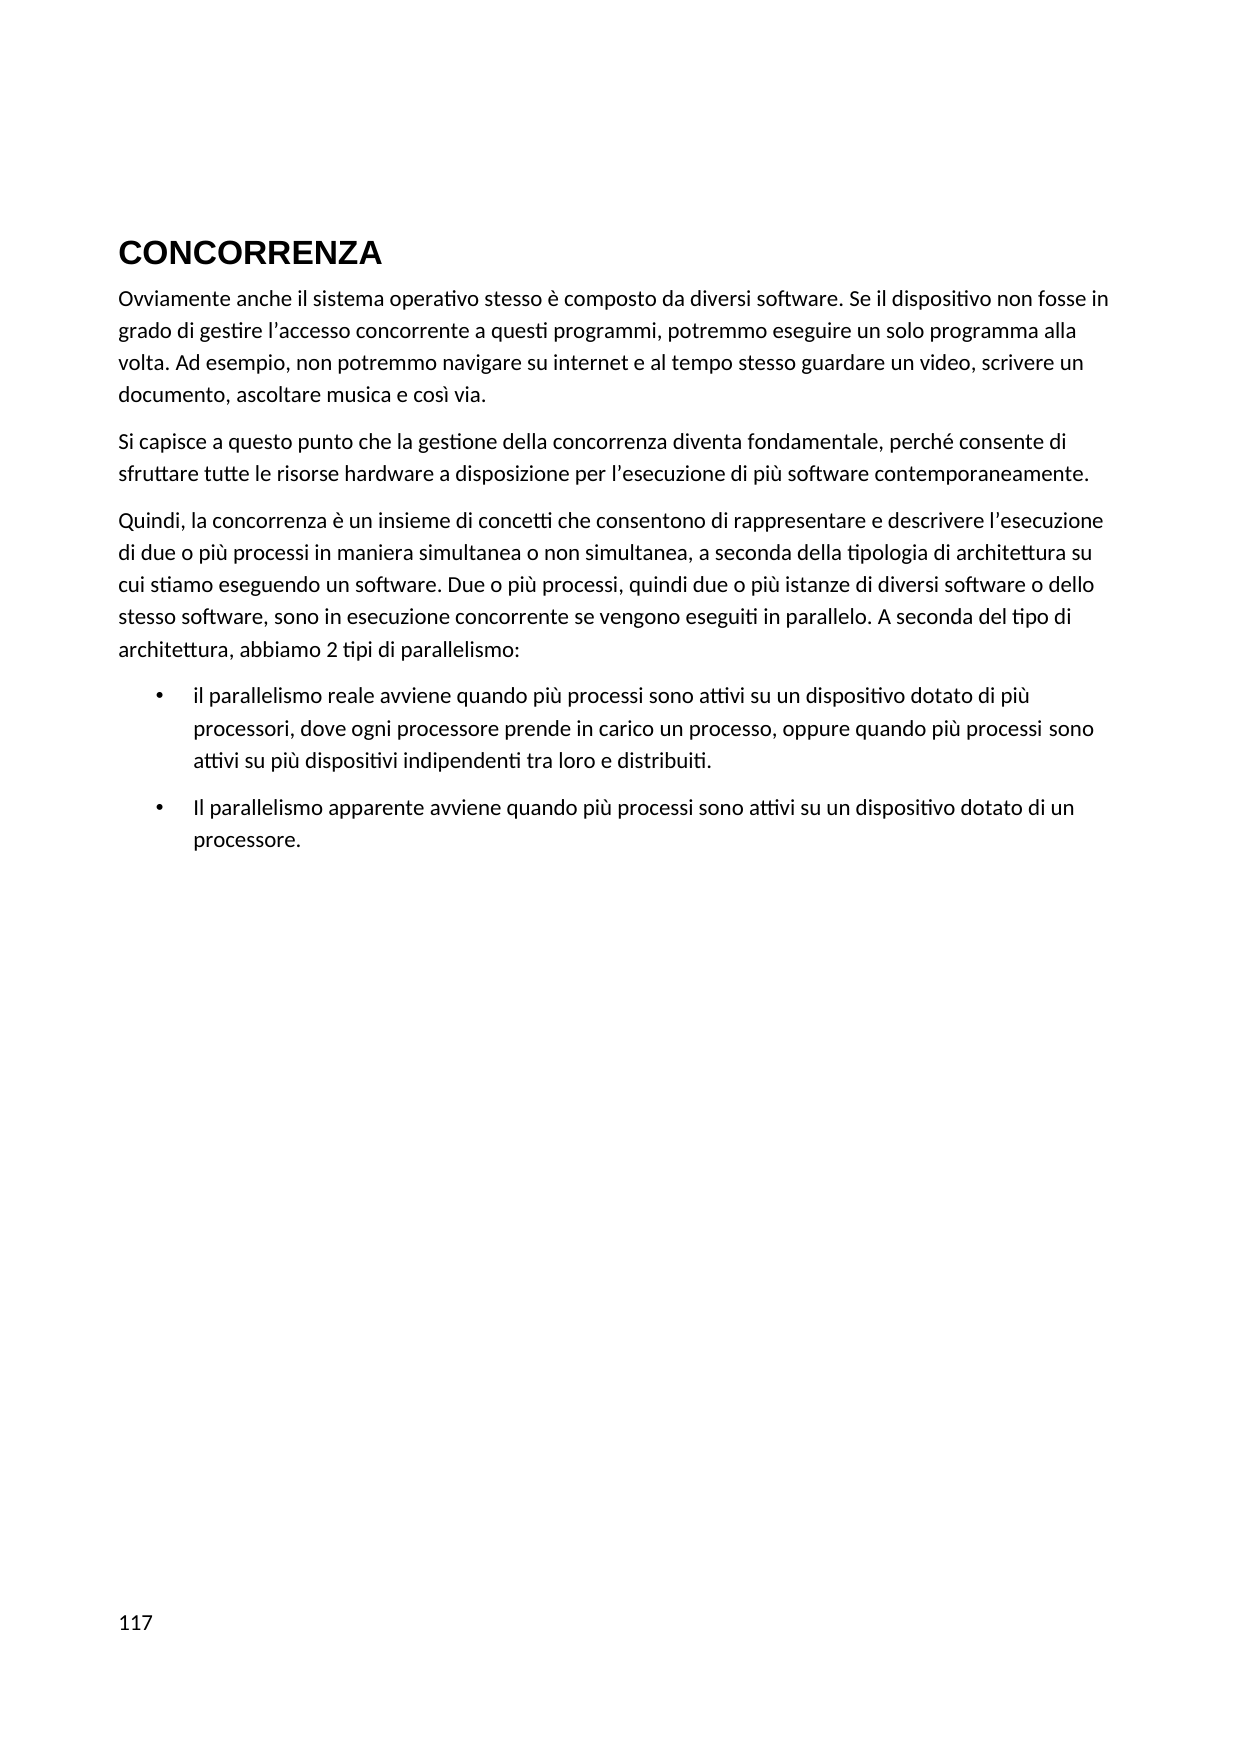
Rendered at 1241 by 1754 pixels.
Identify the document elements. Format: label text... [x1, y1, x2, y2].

text Ovviamente anche il sistema operativo stesso è composto da diversi software. Se il dispositivo non fosse in grado di gestire l’accesso concorrente a questi programmi, potremmo eseguire un solo programma alla volta. Ad esempio, non potremmo navigare su internet e al tempo stesso guardare un video, scrivere un documento, ascoltare musica e così via. [118, 284, 1122, 408]
text Si capisce a questo punto che la gestione della concorrenza diventa fondamentale, perché consente di sfruttare tutte le risorse hardware a disposizione per l’esecuzione di più software contemporaneamente. [118, 427, 1122, 487]
text Quindi, la concorrenza è un insieme di concetti che consentono di rappresentare e descrivere l’esecuzione di due o più processi in maniera simultanea o non simultanea, a seconda della tipologia di architettura su cui stiamo eseguendo un software. Due o più processi, quindi due o più istanze di diversi software o dello stesso software, sono in esecuzione concorrente se vengono eseguiti in parallelo. A seconda del tipo di architettura, abbiamo 2 tipi di parallelismo: [118, 506, 1122, 663]
subtitle CONCORRENZA [118, 232, 1122, 271]
list il parallelismo reale avviene quando più processi sono attivi su un dispositivo dotato di più processori, dove ogni processore prende in carico un processo, oppure quando più processi sono attivi su più dispositivi indipendenti tra loro e distribuiti. [156, 681, 1122, 774]
list Il parallelismo apparente avviene quando più processi sono attivi su un dispositivo dotato di un processore. [156, 793, 1122, 853]
